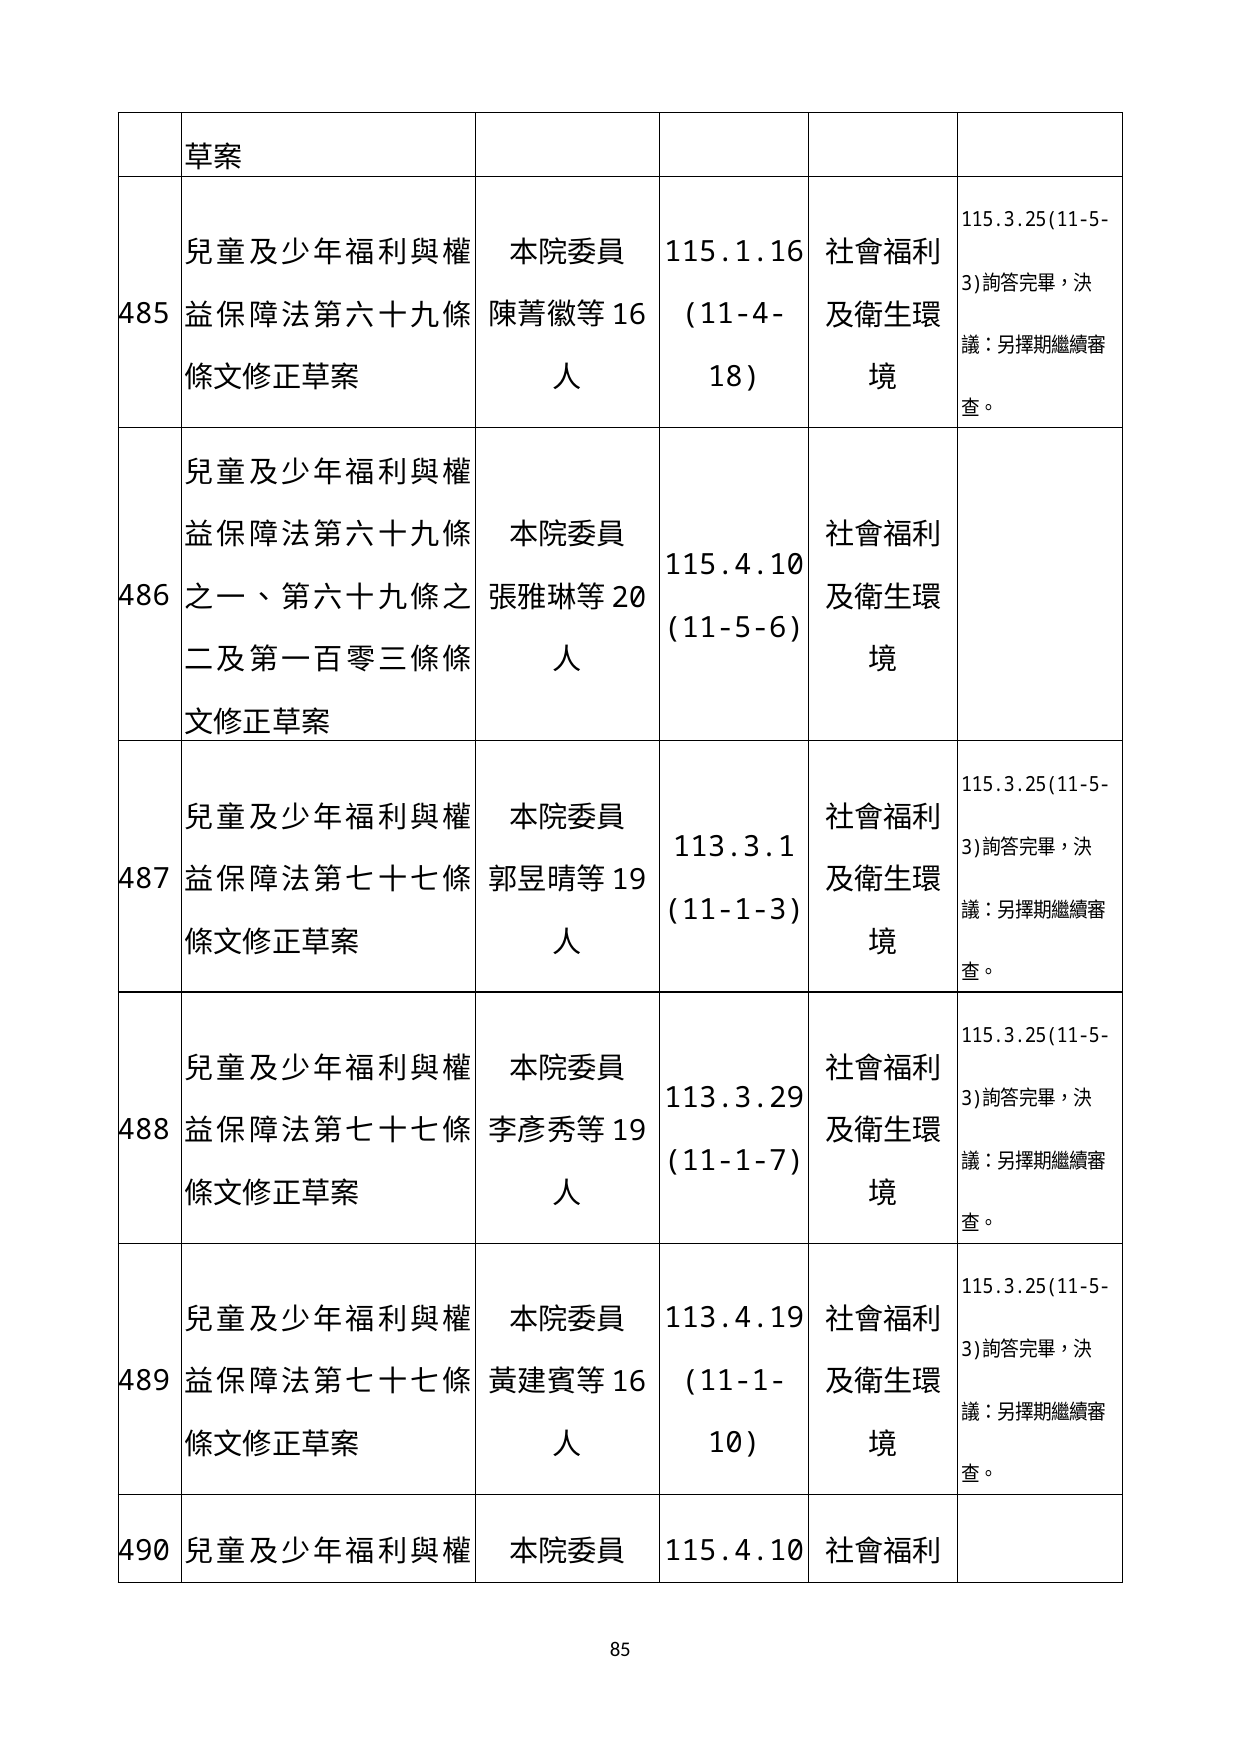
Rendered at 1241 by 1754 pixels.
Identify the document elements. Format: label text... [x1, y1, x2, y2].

table_cell 本院委員 黃建賓等16人 [476, 1244, 659, 1493]
table_cell [119, 428, 181, 740]
table_cell 草案 [182, 113, 475, 176]
table_cell [119, 741, 181, 991]
table_cell 本院委員 陳菁徽等16人 [476, 177, 659, 427]
table_cell [476, 113, 659, 176]
table_cell 本院委員 [476, 1495, 659, 1582]
table_cell [121, 1372, 128, 1383]
table_cell [809, 113, 957, 176]
table_cell [119, 993, 181, 1242]
table_cell [119, 177, 181, 427]
table_cell 113.4.19 (11-1-10) [660, 1244, 808, 1493]
table_cell [121, 587, 128, 598]
table_cell 社會福利 [809, 1495, 957, 1582]
table_cell 本院委員 李彥秀等19人 [476, 993, 659, 1242]
table_cell 兒童及少年福利與權 [182, 1495, 475, 1582]
table_cell 115.3.25(11-5-3)詢答完畢，決議：另擇期繼續審查。 [958, 993, 1122, 1242]
table_cell [958, 428, 1122, 740]
table_cell [119, 113, 181, 176]
table_cell 115.3.25(11-5-3)詢答完畢，決議：另擇期繼續審查。 [958, 1244, 1122, 1493]
table_cell 社會福利及衛生環境 [809, 741, 957, 991]
table_cell [121, 870, 128, 881]
table_cell 兒童及少年福利與權益保障法第七十七條條文修正草案 [182, 741, 475, 991]
table_cell 115.4.10 [660, 1495, 808, 1582]
table_cell 本院委員 郭昱晴等19人 [476, 741, 659, 991]
table_cell 本院委員 張雅琳等20人 [476, 428, 659, 740]
table_cell 社會福利及衛生環境 [809, 177, 957, 427]
table_cell 113.3.29 (11-1-7) [660, 993, 808, 1242]
table_cell 兒童及少年福利與權益保障法第七十七條條文修正草案 [182, 1244, 475, 1493]
table_cell 115.3.25(11-5-3)詢答完畢，決議：另擇期繼續審查。 [958, 177, 1122, 427]
table_cell 兒童及少年福利與權益保障法第六十九條之一、第六十九條之二及第一百零三條條文修正草案 [182, 428, 475, 740]
table_cell 兒童及少年福利與權益保障法第六十九條條文修正草案 [182, 177, 475, 427]
table_cell [660, 113, 808, 176]
table_cell 115.3.25(11-5-3)詢答完畢，決議：另擇期繼續審查。 [958, 741, 1122, 991]
table_cell 115.1.16 (11-4-18) [660, 177, 808, 427]
table_cell [121, 305, 128, 316]
table_cell [119, 1244, 181, 1493]
table_cell [121, 1121, 128, 1132]
table_cell [958, 113, 1122, 176]
table_cell 社會福利及衛生環境 [809, 1244, 957, 1493]
table_cell [121, 1542, 128, 1553]
table_cell [958, 1495, 1122, 1582]
table_cell 113.3.1 (11-1-3) [660, 741, 808, 991]
table_cell 115.4.10 (11-5-6) [660, 428, 808, 740]
table_cell 社會福利及衛生環境 [809, 993, 957, 1242]
table_cell 兒童及少年福利與權益保障法第七十七條條文修正草案 [182, 993, 475, 1242]
table_cell [119, 1495, 181, 1582]
table_cell 社會福利及衛生環境 [809, 428, 957, 740]
